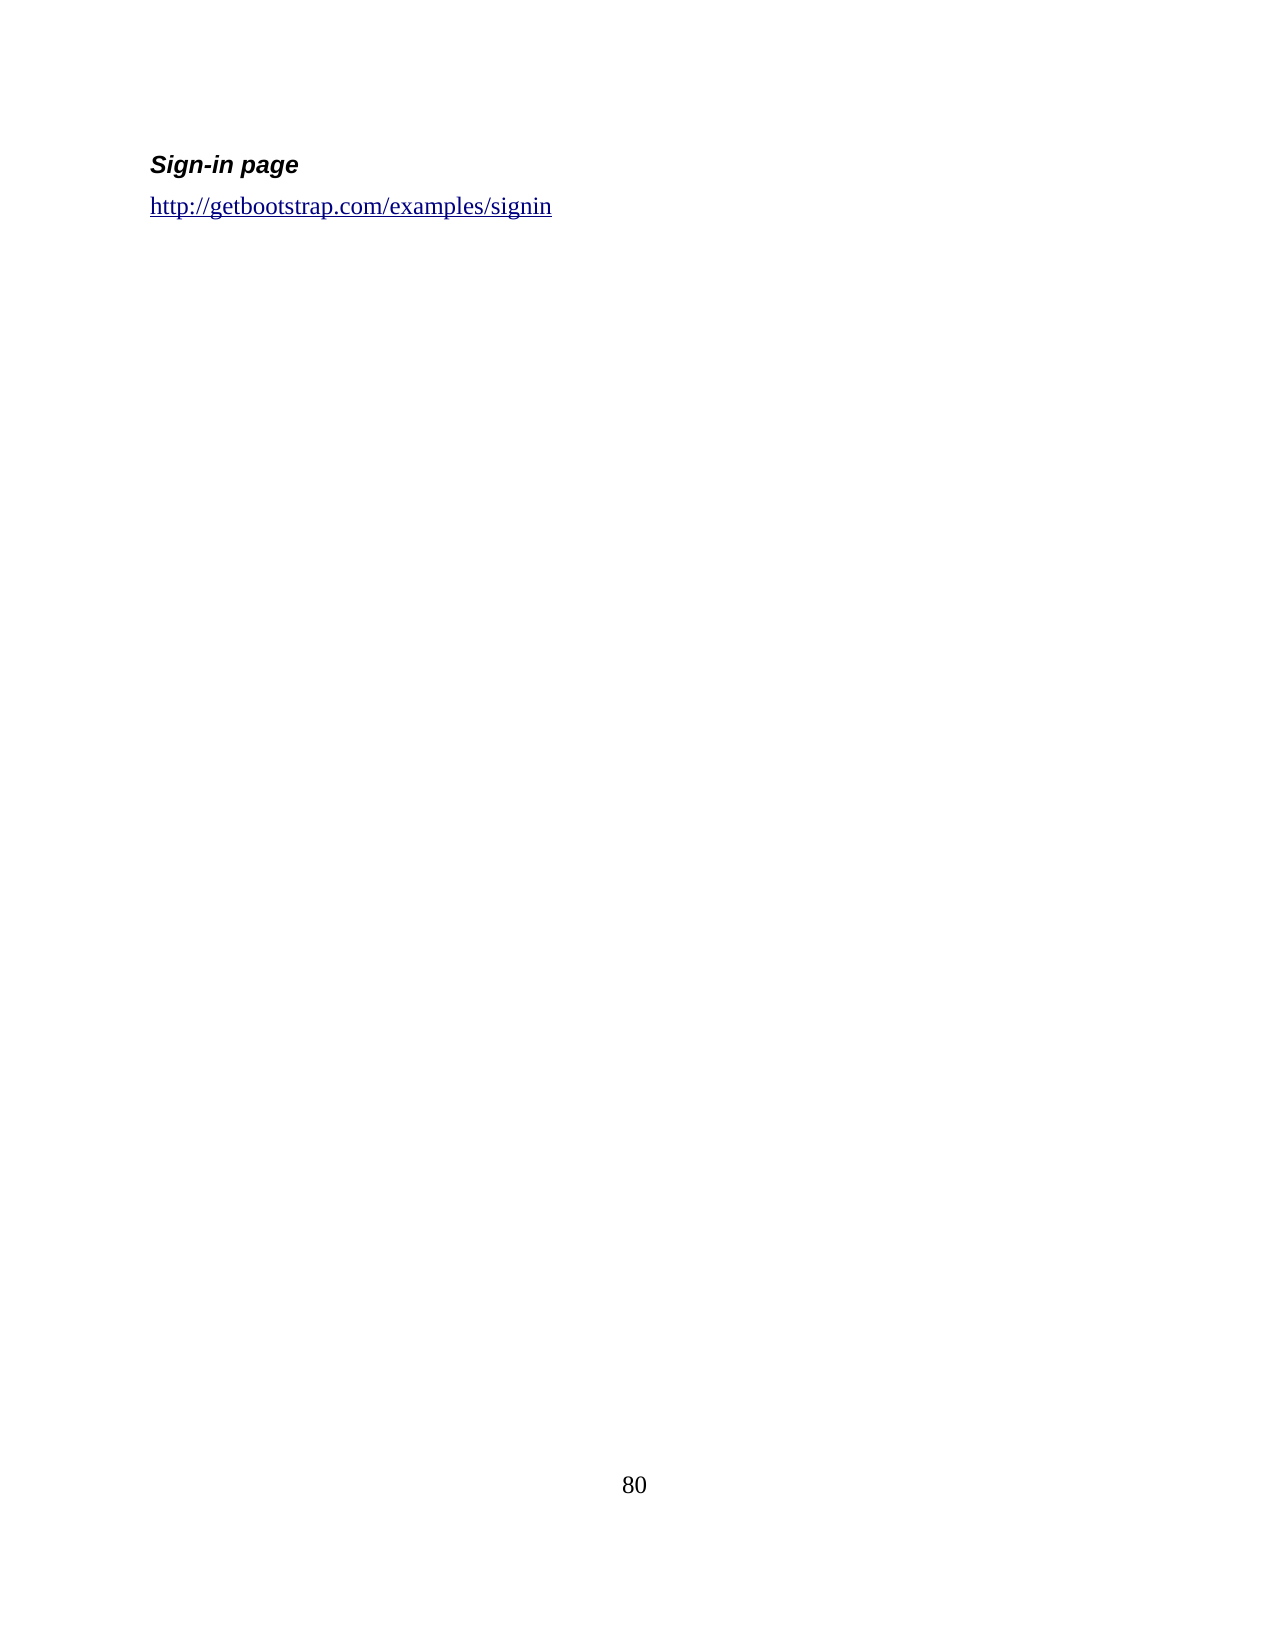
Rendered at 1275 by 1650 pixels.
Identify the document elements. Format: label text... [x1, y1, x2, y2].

subtitle Sign-in page [150, 150, 1125, 178]
text http://getbootstrap.com/examples/signin [150, 191, 1125, 220]
